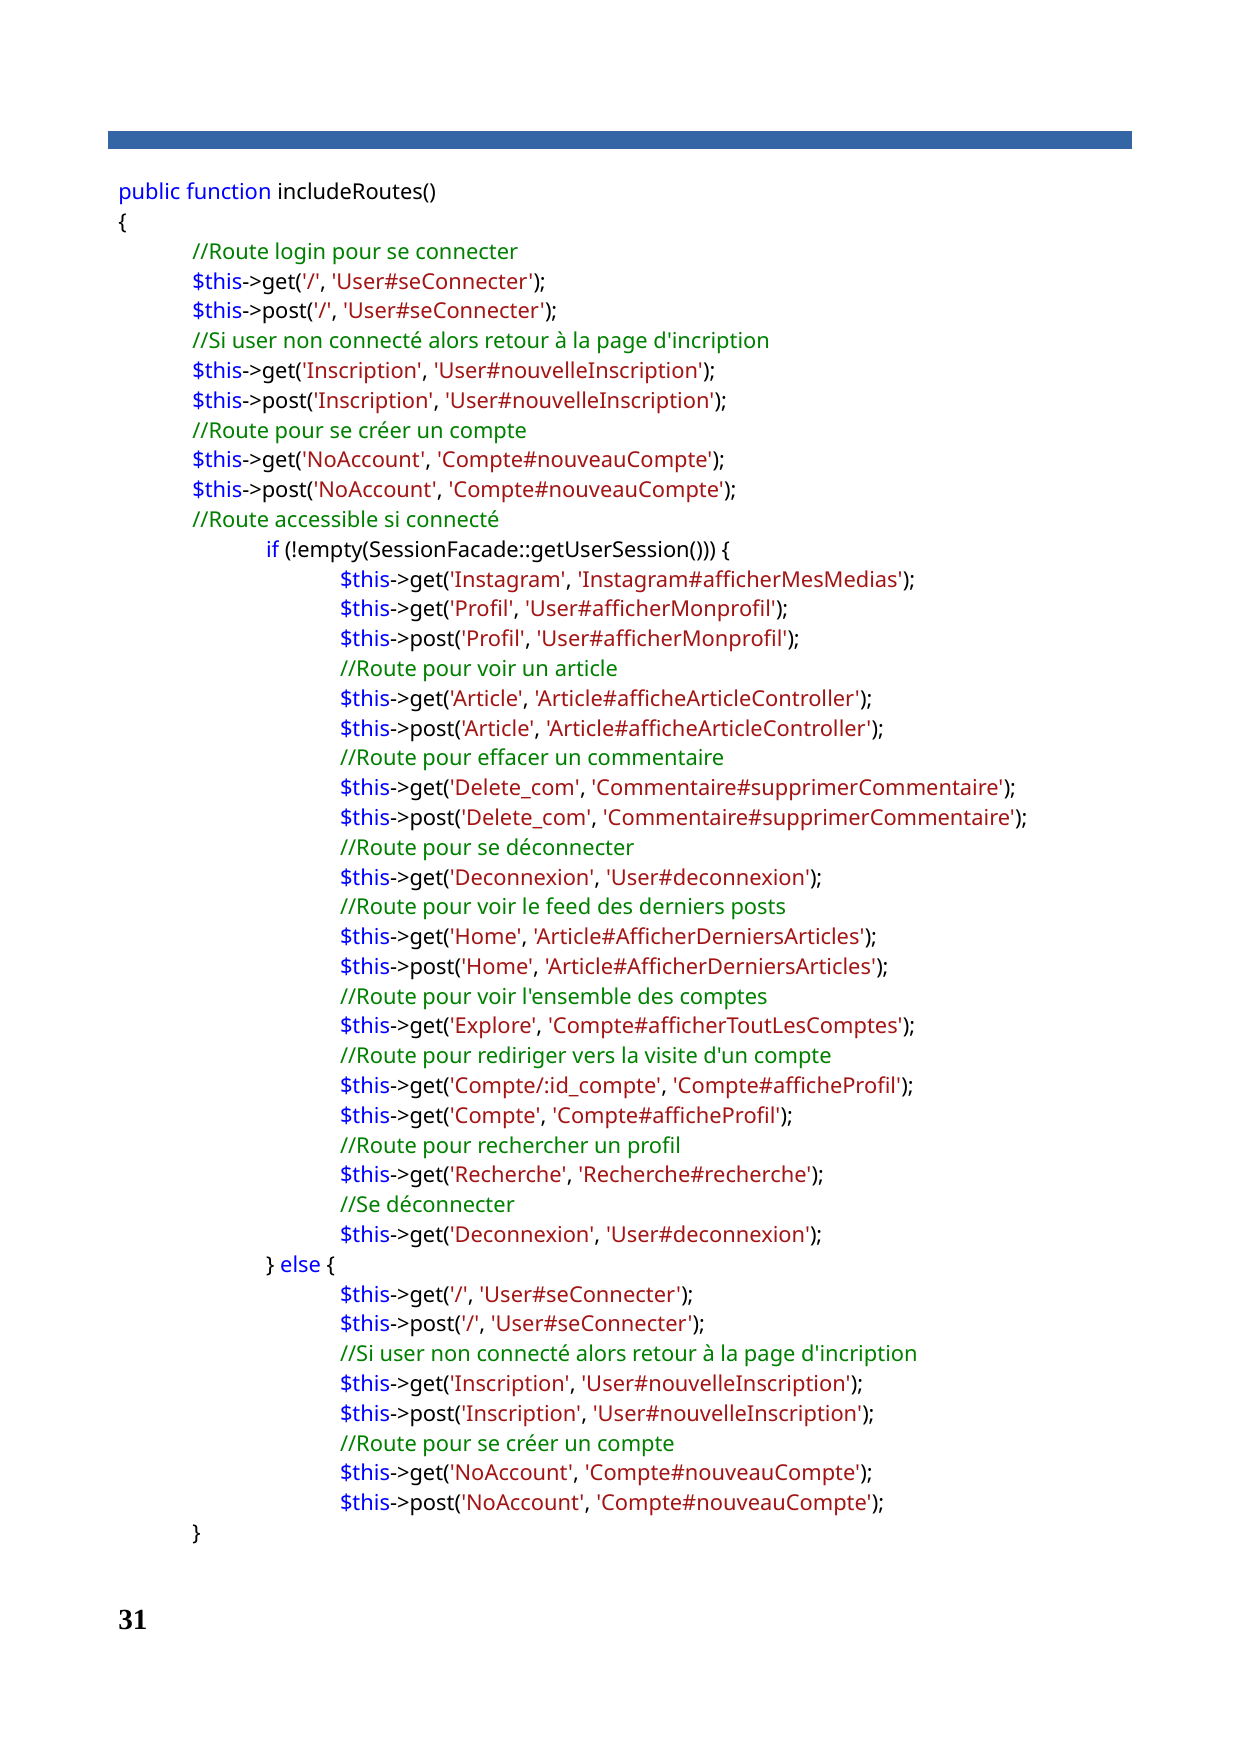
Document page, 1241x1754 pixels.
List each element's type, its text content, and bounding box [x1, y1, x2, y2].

text $this->get('NoAccount', 'Compte#nouveauCompte'); [118, 444, 1122, 474]
text $this->get('Compte', 'Compte#afficheProfil'); [118, 1100, 1122, 1130]
text $this->post('Profil', 'User#afficherMonprofil'); [118, 623, 1122, 653]
text $this->get('Inscription', 'User#nouvelleInscription'); [118, 1368, 1122, 1398]
text $this->get('/', 'User#seConnecter'); [118, 1279, 1122, 1308]
text $this->post('/', 'User#seConnecter'); [118, 296, 1122, 325]
text $this->get('Compte/:id_compte', 'Compte#afficheProfil'); [118, 1070, 1122, 1100]
text $this->post('Article', 'Article#afficheArticleController'); [118, 713, 1122, 742]
text $this->get('Home', 'Article#AfficherDerniersArticles'); [118, 921, 1122, 951]
text //Si user non connecté alors retour à la page d'incription [118, 1338, 1122, 1368]
text //Route pour voir un article [118, 653, 1122, 683]
text $this->post('Inscription', 'User#nouvelleInscription'); [118, 1398, 1122, 1428]
text $this->post('NoAccount', 'Compte#nouveauCompte'); [118, 1487, 1122, 1517]
text $this->get('Recherche', 'Recherche#recherche'); [118, 1159, 1122, 1189]
text $this->get('NoAccount', 'Compte#nouveauCompte'); [118, 1457, 1122, 1487]
text if (!empty(SessionFacade::getUserSession())) { [118, 534, 1122, 564]
text $this->get('Inscription', 'User#nouvelleInscription'); [118, 355, 1122, 385]
text $this->get('Deconnexion', 'User#deconnexion'); [118, 862, 1122, 891]
text //Si user non connecté alors retour à la page d'incription [118, 325, 1122, 355]
text //Route pour rechercher un profil [118, 1130, 1122, 1159]
text $this->get('Instagram', 'Instagram#afficherMesMedias'); [118, 564, 1122, 593]
text //Route pour se créer un compte [118, 1428, 1122, 1457]
text { [118, 206, 1122, 236]
text //Se déconnecter [118, 1189, 1122, 1219]
text //Route pour rediriger vers la visite d'un compte [118, 1040, 1122, 1070]
text $this->post('Delete_com', 'Commentaire#supprimerCommentaire'); [118, 802, 1122, 832]
text $this->get('/', 'User#seConnecter'); [118, 266, 1122, 296]
text //Route pour se déconnecter [118, 832, 1122, 862]
text $this->post('Inscription', 'User#nouvelleInscription'); [118, 385, 1122, 415]
text //Route pour voir le feed des derniers posts [118, 891, 1122, 921]
text $this->get('Explore', 'Compte#afficherToutLesComptes'); [118, 1011, 1122, 1040]
text $this->post('/', 'User#seConnecter'); [118, 1308, 1122, 1338]
text //Route login pour se connecter [118, 236, 1122, 266]
text //Route pour se créer un compte [118, 415, 1122, 444]
text $this->post('Home', 'Article#AfficherDerniersArticles'); [118, 951, 1122, 981]
text $this->post('NoAccount', 'Compte#nouveauCompte'); [118, 474, 1122, 504]
text //Route pour voir l'ensemble des comptes [118, 981, 1122, 1011]
text //Route accessible si connecté [118, 504, 1122, 534]
text $this->get('Delete_com', 'Commentaire#supprimerCommentaire'); [118, 772, 1122, 802]
text } else { [118, 1249, 1122, 1279]
text public function includeRoutes() [118, 176, 1122, 206]
text } [118, 1517, 1122, 1547]
text $this->get('Article', 'Article#afficheArticleController'); [118, 683, 1122, 713]
text $this->get('Deconnexion', 'User#deconnexion'); [118, 1219, 1122, 1249]
text //Route pour effacer un commentaire [118, 742, 1122, 772]
text $this->get('Profil', 'User#afficherMonprofil'); [118, 593, 1122, 623]
